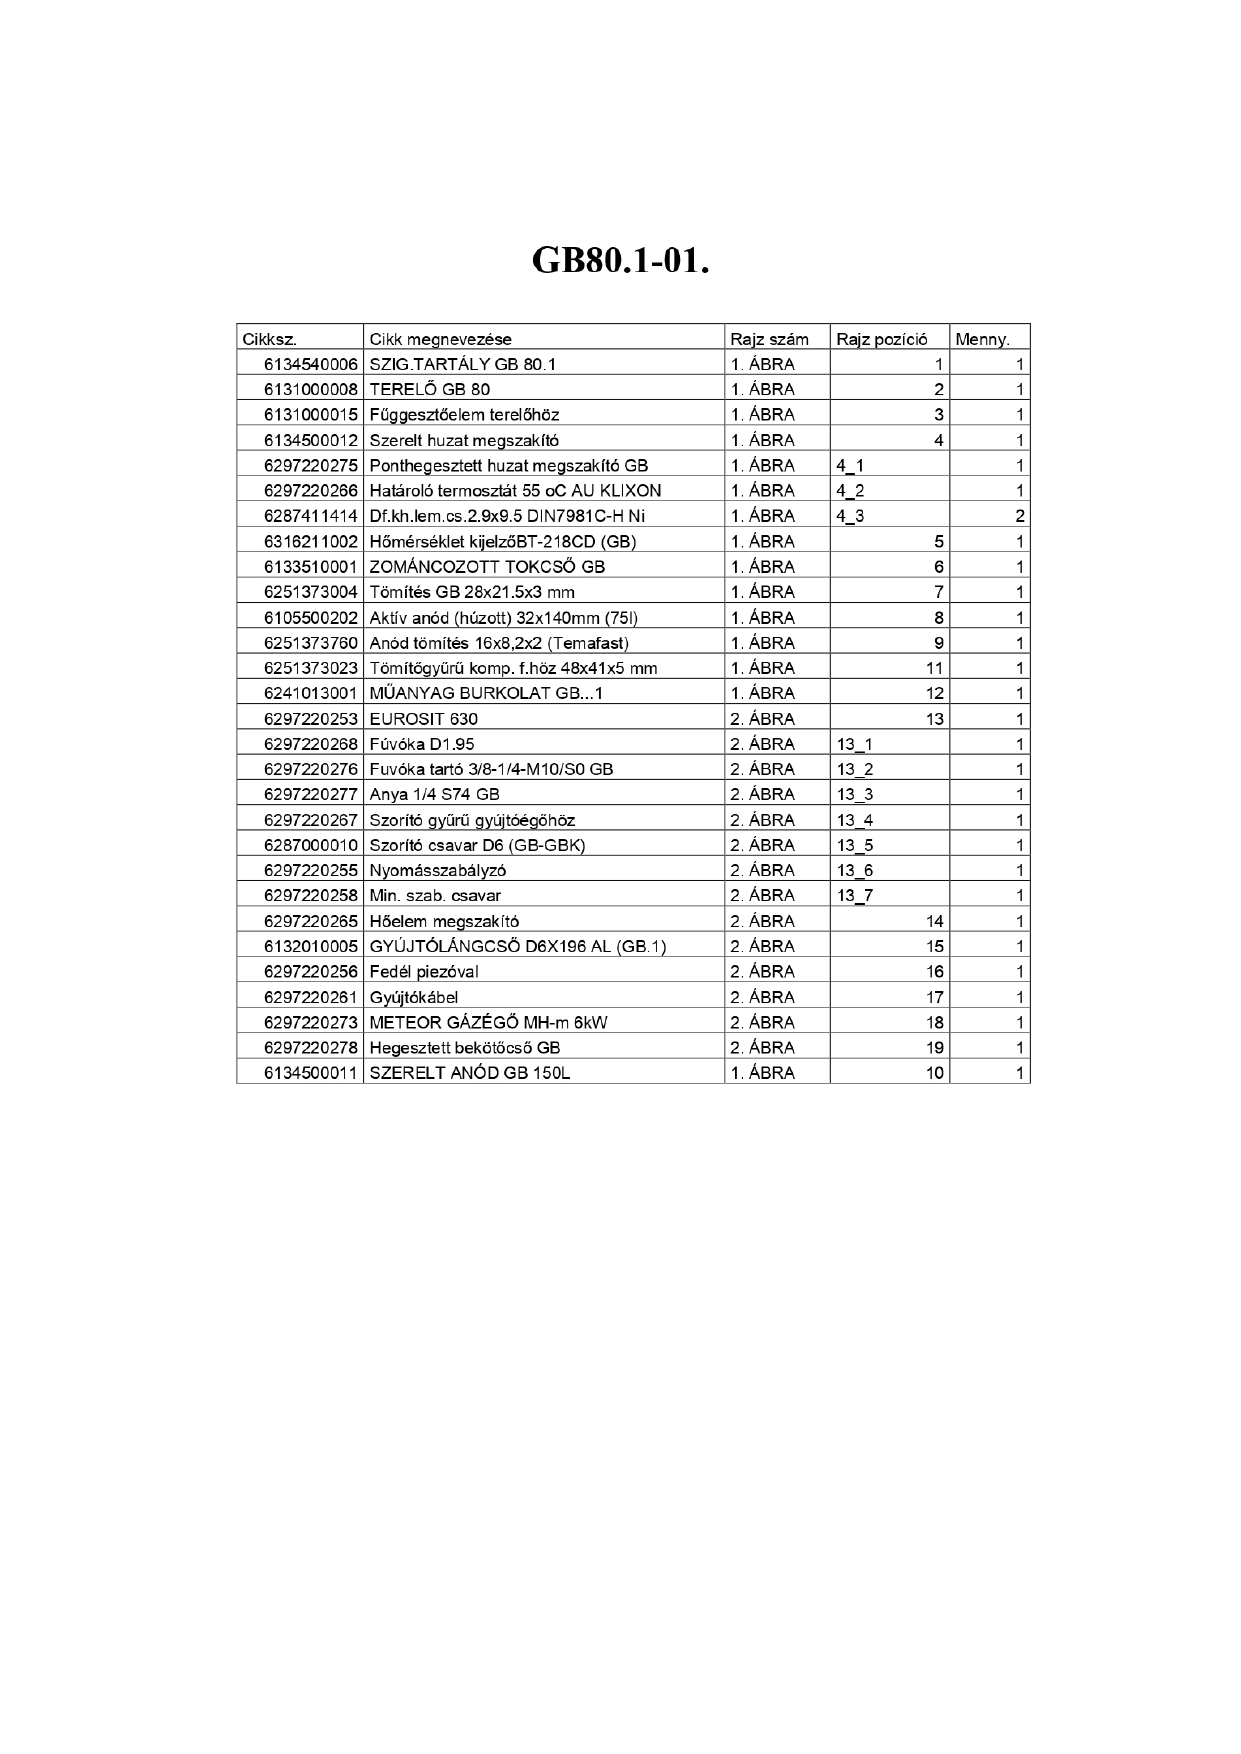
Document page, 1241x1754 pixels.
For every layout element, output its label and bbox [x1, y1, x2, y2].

picture [118, 118, 1123, 1539]
